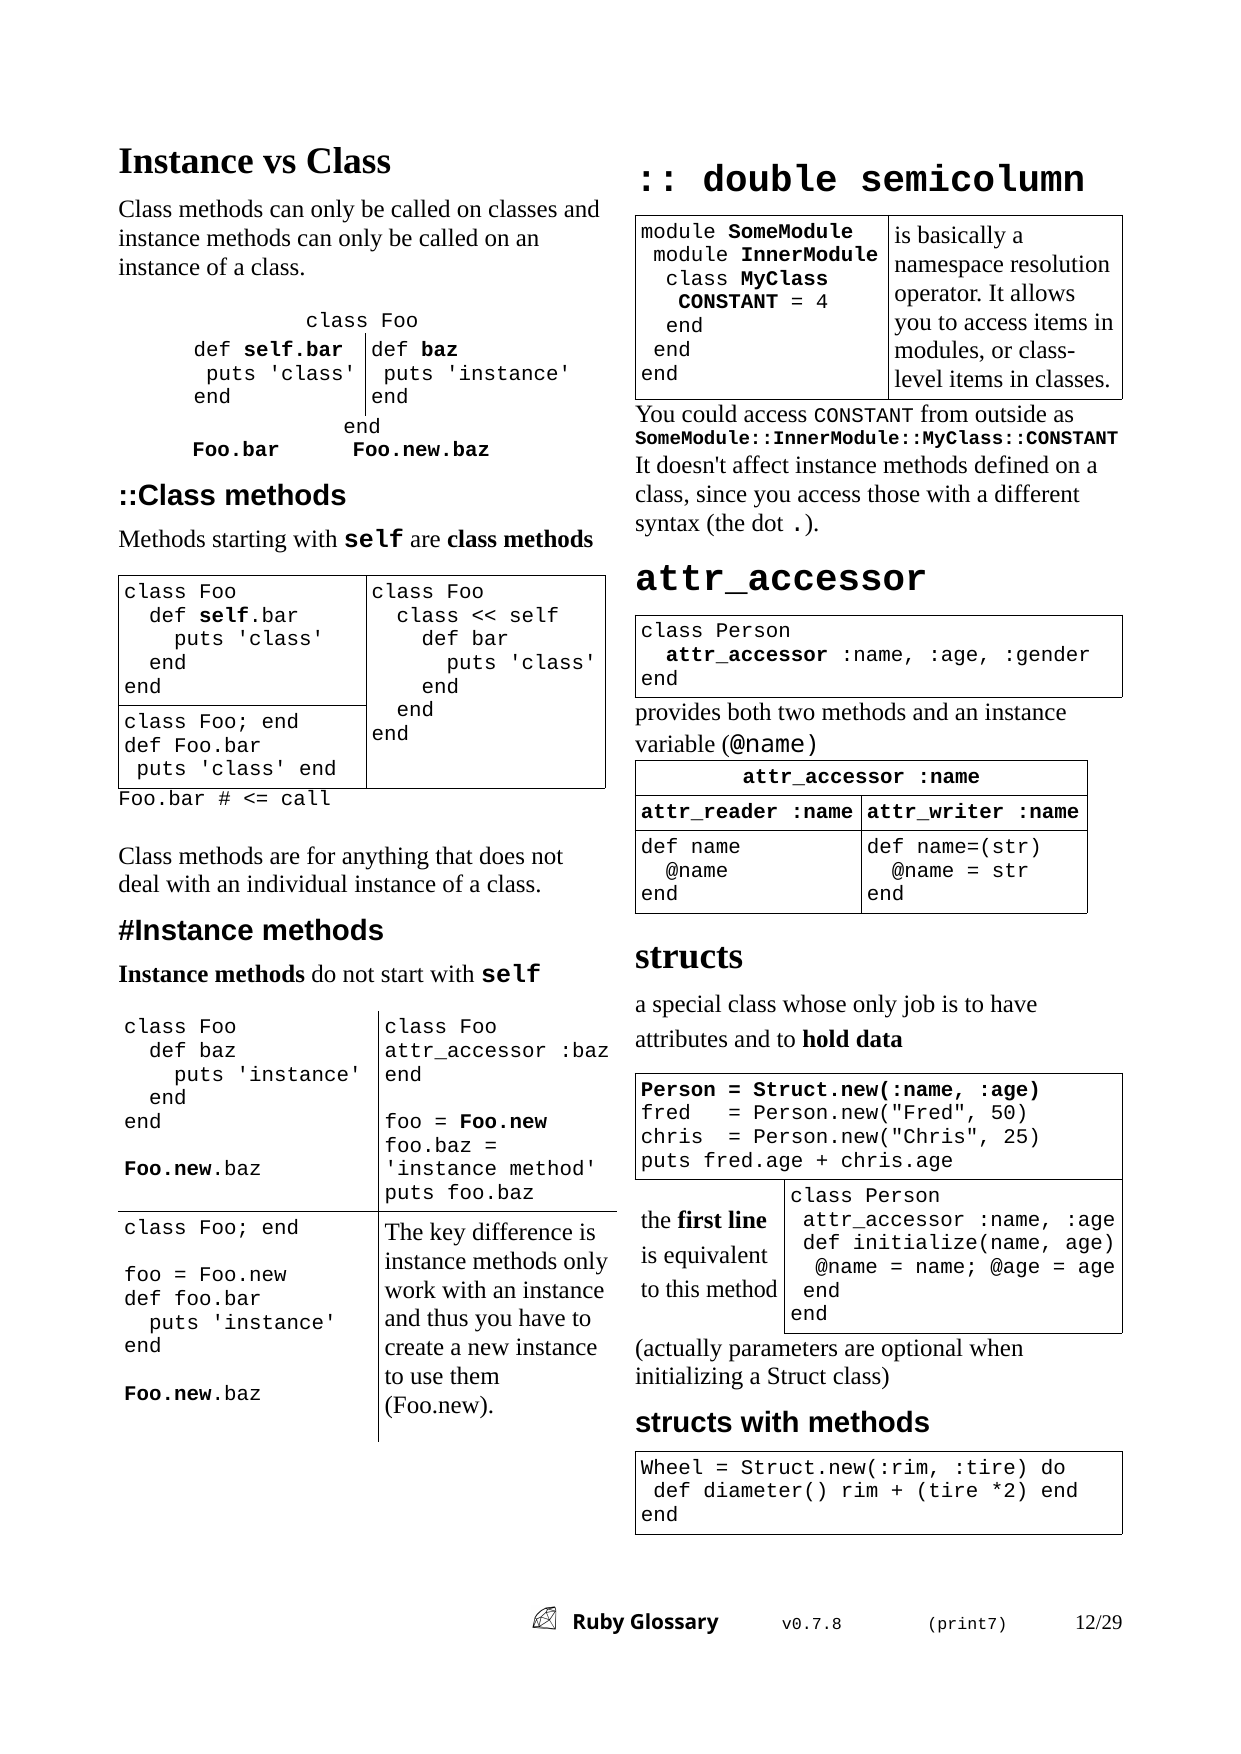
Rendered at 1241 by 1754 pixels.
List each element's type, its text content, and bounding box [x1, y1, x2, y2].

subtitle ::Class methods [118, 477, 605, 511]
text provides both two methods and an instance variable (@name) [635, 698, 1122, 760]
text end [118, 416, 605, 439]
text Methods starting with self are class methods [118, 524, 605, 554]
table_header class Person attr_accessor :name, :age, :gender end [636, 616, 1122, 697]
table_cell class Foo; end foo = Foo.new def foo.bar puts 'instance' end Foo.new.baz [118, 1212, 378, 1442]
text You could access CONSTANT from outside as [635, 400, 1122, 428]
subtitle Instance vs Class [118, 139, 605, 182]
text Class methods can only be called on classes and instance methods can only be called on an instance of a class. [118, 194, 605, 281]
text a special class whose only job is to have attributes and to hold data [635, 989, 1122, 1053]
table_header attr_accessor :name [636, 761, 1087, 795]
table_header class Foo class << self def bar puts 'class' end end end [367, 576, 605, 788]
text Instance methods do not start with self [118, 959, 605, 990]
table_header def baz puts 'instance' end [366, 333, 620, 416]
table_header class Foo attr_accessor :baz end foo = Foo.new foo.baz = 'instance method' puts foo.baz [379, 1011, 617, 1211]
table_header is basically a namespace resolution operator. It allows you to access items in modules, or class-level items in classes. [889, 216, 1122, 399]
text Foo.bar # <= call [118, 789, 605, 811]
text SomeModule::InnerModule::MyClass::CONSTANT [635, 428, 1122, 450]
table_header class Person attr_accessor :name, :age def initialize(name, age) @name = name; @age = age end end [785, 1180, 1122, 1333]
subtitle structs [635, 934, 1122, 977]
text class Foo [118, 309, 605, 333]
table_header class Foo def self.bar puts 'class' end end [119, 576, 366, 705]
subtitle #Instance methods [118, 913, 605, 947]
table_header class Foo def baz puts 'instance' end end Foo.new.baz [118, 1011, 378, 1211]
table_header the first line is equivalent to this method [635, 1180, 784, 1333]
subtitle attr_accessor [635, 559, 1122, 602]
subtitle :: double semicolumn [635, 160, 1122, 202]
table_cell def name @name end [636, 831, 861, 913]
table_cell class Foo; end def Foo.bar puts 'class' end [119, 706, 366, 788]
table_cell def name=(str) @name = str end [862, 831, 1087, 913]
text It doesn't affect instance methods defined on a class, since you access those with a different syntax (the dot .). [635, 450, 1122, 539]
text Class methods are for anything that does not deal with an individual instance of a class. [118, 841, 605, 898]
table_cell attr_reader :name [636, 796, 861, 830]
table_header Wheel = Struct.new(:rim, :tire) do def diameter() rim + (tire *2) end end [636, 1452, 1122, 1533]
table_header module SomeModule module InnerModule class MyClass CONSTANT = 4 end end end [636, 216, 888, 399]
table_cell attr_writer :name [862, 796, 1087, 830]
text Foo.bar Foo.new.baz [118, 439, 605, 463]
subtitle structs with methods [635, 1405, 1122, 1438]
table_cell The key difference is instance methods only work with an instance and thus you have to create a new instance to use them (Foo.new). [379, 1212, 617, 1442]
table_header def self.bar puts 'class' end [188, 333, 365, 416]
picture [530, 1605, 557, 1630]
text (actually parameters are optional when initializing a Struct class) [635, 1333, 1122, 1390]
table_header Person = Struct.new(:name, :age) fred = Person.new("Fred", 50) chris = Person.new("Chris", 25) puts fred.age + chris.age [636, 1074, 1122, 1179]
